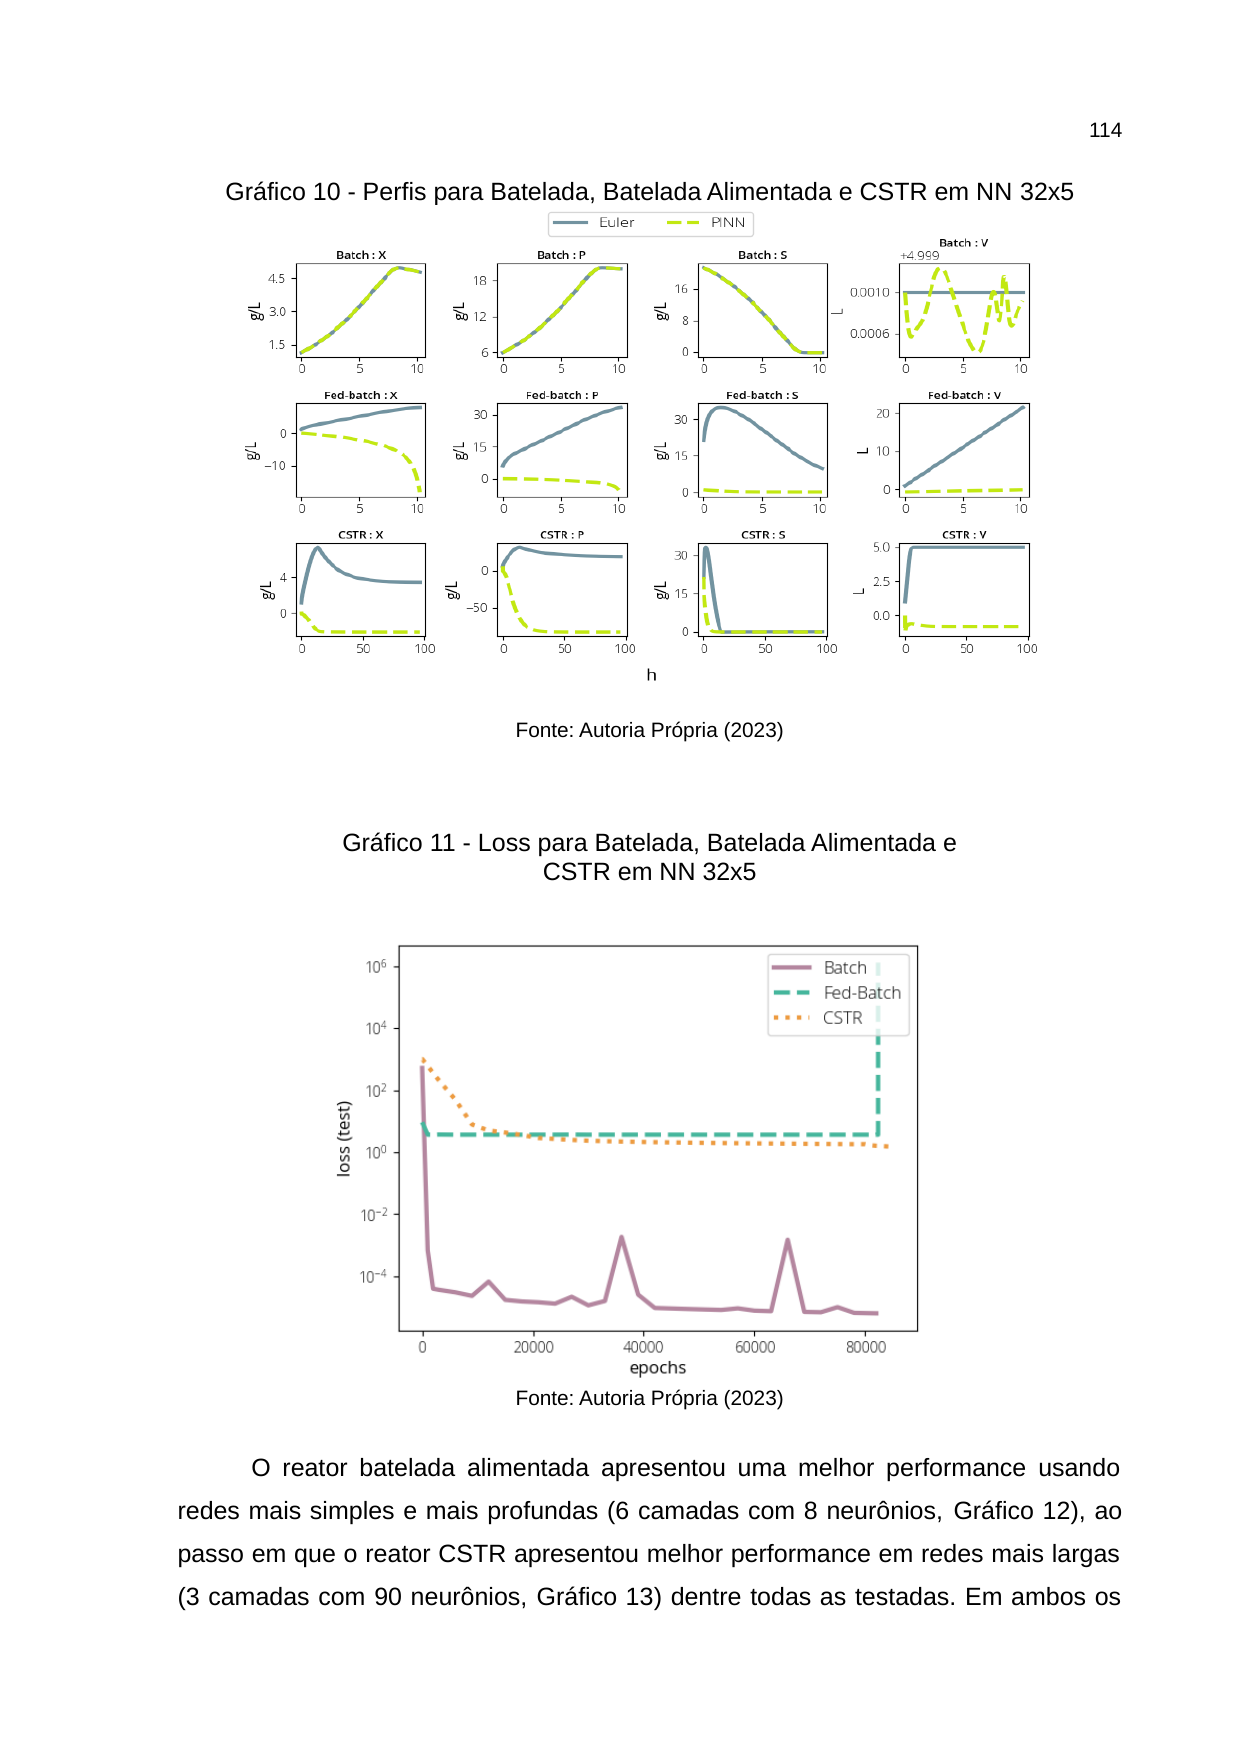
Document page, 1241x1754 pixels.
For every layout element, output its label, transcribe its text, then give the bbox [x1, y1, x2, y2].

text Gráfico 10 - Perfis para Batelada, Batelada Alimentada e CSTR em NN 32x5 [177, 177, 1122, 205]
text O reator batelada alimentada apresentou uma melhor performance usando redes mais simples e mais profundas (6 camadas com 8 neurônios, Gráfico 12), ao passo em que o reator CSTR apresentou melhor performance em redes mais largas (3 camadas com 90 neurônios, Gráfico 13) dentre todas as testadas. Em ambos os [177, 1453, 1122, 1611]
text Fonte: Autoria Própria (2023) [177, 1386, 1122, 1410]
text Gráfico 11 - Loss para Batelada, Batelada Alimentada e CSTR em NN 32x5 [316, 828, 983, 885]
picture [177, 205, 1123, 689]
text Fonte: Autoria Própria (2023) [177, 717, 1122, 741]
picture [315, 885, 984, 1386]
